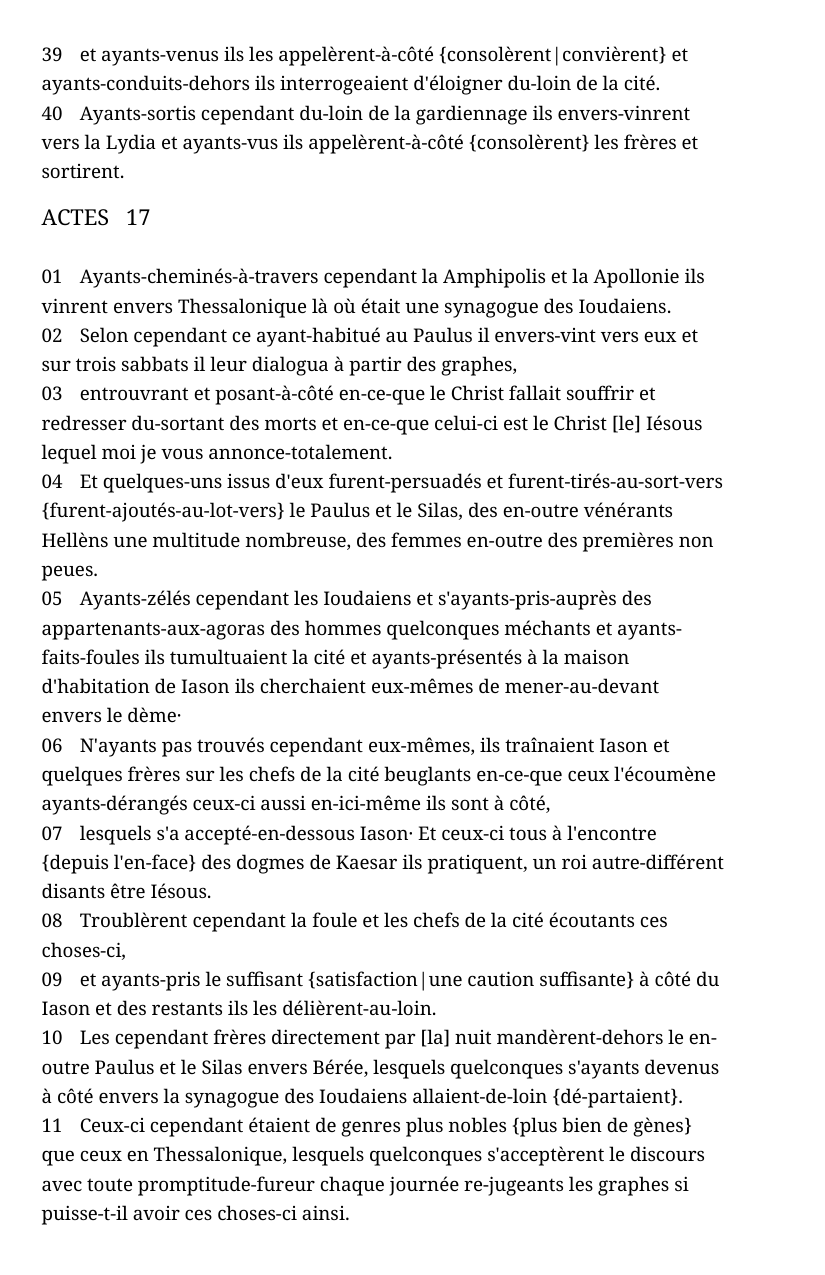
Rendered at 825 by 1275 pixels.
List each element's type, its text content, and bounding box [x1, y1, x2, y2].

text 39 et ayants-venus ils les appelèrent-à-côté {consolèrent|convièrent} et ayants-conduits-dehors ils interrogeaient d'éloigner du-loin de la cité. 40 Ayants-sortis cependant du-loin de la gardiennage ils envers-vinrent vers la Lydia et ayants-vus ils appelèrent-à-côté {consolèrent} les frères et sortirent. [41, 41, 724, 184]
text ACTES 17 [41, 202, 724, 232]
text 01 Ayants-cheminés-à-travers cependant la Amphipolis et la Apollonie ils vinrent envers Thessalonique là où était une synagogue des Ioudaiens. 02 Selon cependant ce ayant-habitué au Paulus il envers-vint vers eux et sur trois sabbats il leur dialogua à partir des graphes, 03 entrouvrant et posant-à-côté en-ce-que le Christ fallait souffrir et redresser du-sortant des morts et en-ce-que celui-ci est le Christ [le] Iésous lequel moi je vous annonce-totalement. 04 Et quelques-uns issus d'eux furent-persuadés et furent-tirés-au-sort-vers {furent-ajoutés-au-lot-vers} le Paulus et le Silas, des en-outre vénérants Hellèns une multitude nombreuse, des femmes en-outre des premières non peues. 05 Ayants-zélés cependant les Ioudaiens et s'ayants-pris-auprès des appartenants-aux-agoras des hommes quelconques méchants et ayants-faits-foules ils tumultuaient la cité et ayants-présentés à la maison d'habitation de Iason ils cherchaient eux-mêmes de mener-au-devant envers le dème· 06 N'ayants pas trouvés cependant eux-mêmes, ils traînaient Iason et quelques frères sur les chefs de la cité beuglants en-ce-que ceux l'écoumène ayants-dérangés ceux-ci aussi en-ici-même ils sont à côté, 07 lesquels s'a accepté-en-dessous Iason· Et ceux-ci tous à l'encontre {depuis l'en-face} des dogmes de Kaesar ils pratiquent, un roi autre-différent disants être Iésous. 08 Troublèrent cependant la foule et les chefs de la cité écoutants ces choses-ci, 09 et ayants-pris le suffisant {satisfaction|une caution suffisante} à côté du Iason et des restants ils les délièrent-au-loin. 10 Les cependant frères directement par [la] nuit mandèrent-dehors le en-outre Paulus et le Silas envers Bérée, lesquels quelconques s'ayants devenus à côté envers la synagogue des Ioudaiens allaient-de-loin {dé-partaient}. 11 Ceux-ci cependant étaient de genres plus nobles {plus bien de gènes} que ceux en Thessalonique, lesquels quelconques s'acceptèrent le discours avec toute promptitude-fureur chaque journée re-jugeants les graphes si puisse-t-il avoir ces choses-ci ainsi. [41, 236, 724, 1226]
